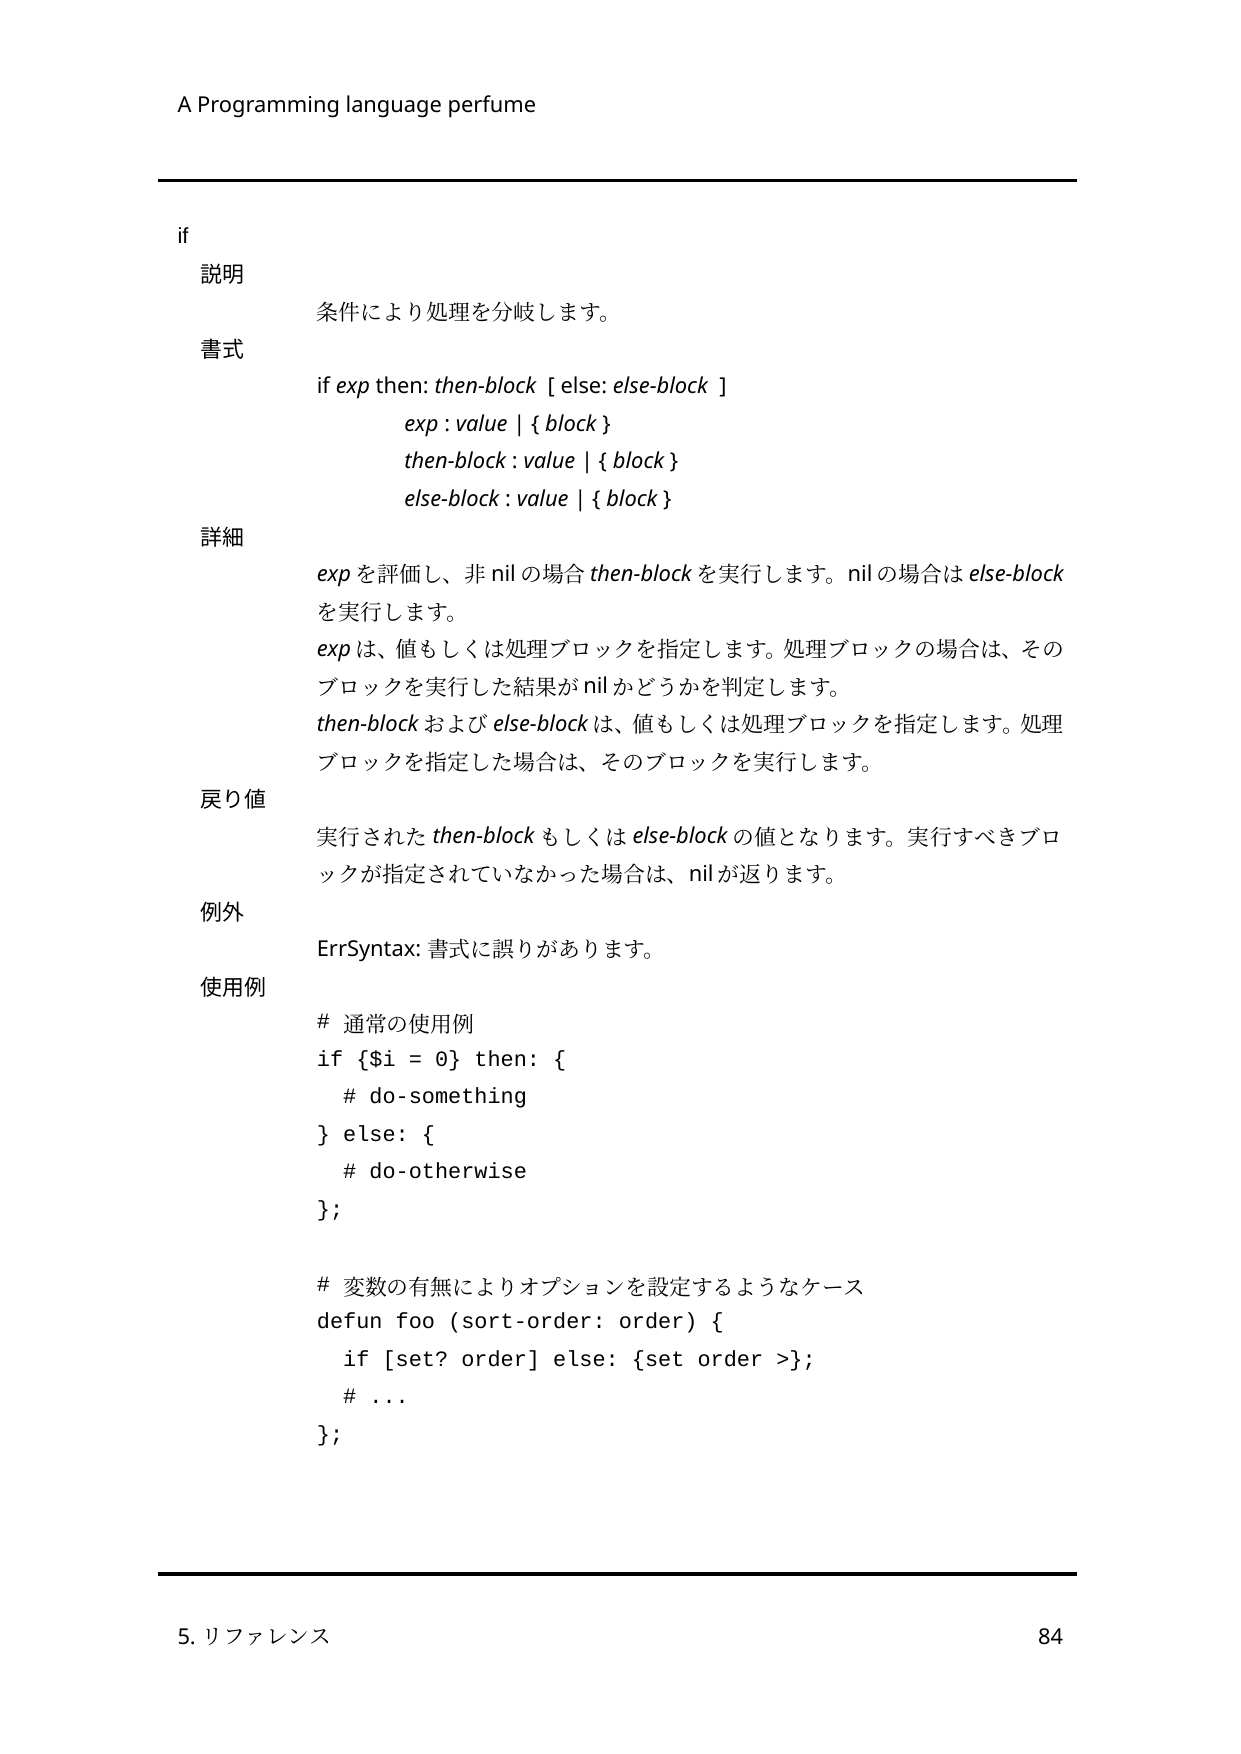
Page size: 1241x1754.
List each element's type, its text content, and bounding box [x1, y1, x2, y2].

subtitle if [177, 217, 1063, 254]
table_cell # 通常の使用例 if {$i = 0} then: { # do-something } else: { # do-otherwise }; # 変数の有無によりオプションを設定するようなケース defun foo (sort-order: order) { if [set? order] else: {set order >}; # ... }; [317, 967, 1063, 1454]
table_cell ErrSyntax: 書式に誤りがあります。 [317, 892, 1063, 967]
table_cell 使用例 [200, 967, 317, 1454]
table_cell expを評価し、非nilの場合then-blockを実行します。nilの場合はelse-blockを実行します。 expは、値もしくは処理ブロックを指定します。処理ブロックの場合は、そのブロックを実行した結果がnilかどうかを判定します。 then-blockおよびelse-blockは、値もしくは処理ブロックを指定します。処理ブロックを指定した場合は、そのブロックを実行します。 [317, 517, 1063, 779]
table_cell 例外 [200, 892, 317, 967]
table_cell 書式 [200, 329, 317, 517]
table_header 条件により処理を分岐します。 [317, 254, 1063, 329]
table_header 説明 [200, 254, 317, 329]
table_cell if exp then: then-block [ else: else-block ] exp : value | { block } then-block : value | { block } else-block : value | { block } [317, 329, 1063, 517]
table_cell 詳細 [200, 517, 317, 779]
table_cell 戻り値 [200, 779, 317, 892]
table_cell 実行されたthen-blockもしくはelse-blockの値となります。実行すべきブロックが指定されていなかった場合は、nilが返ります。 [317, 779, 1063, 892]
